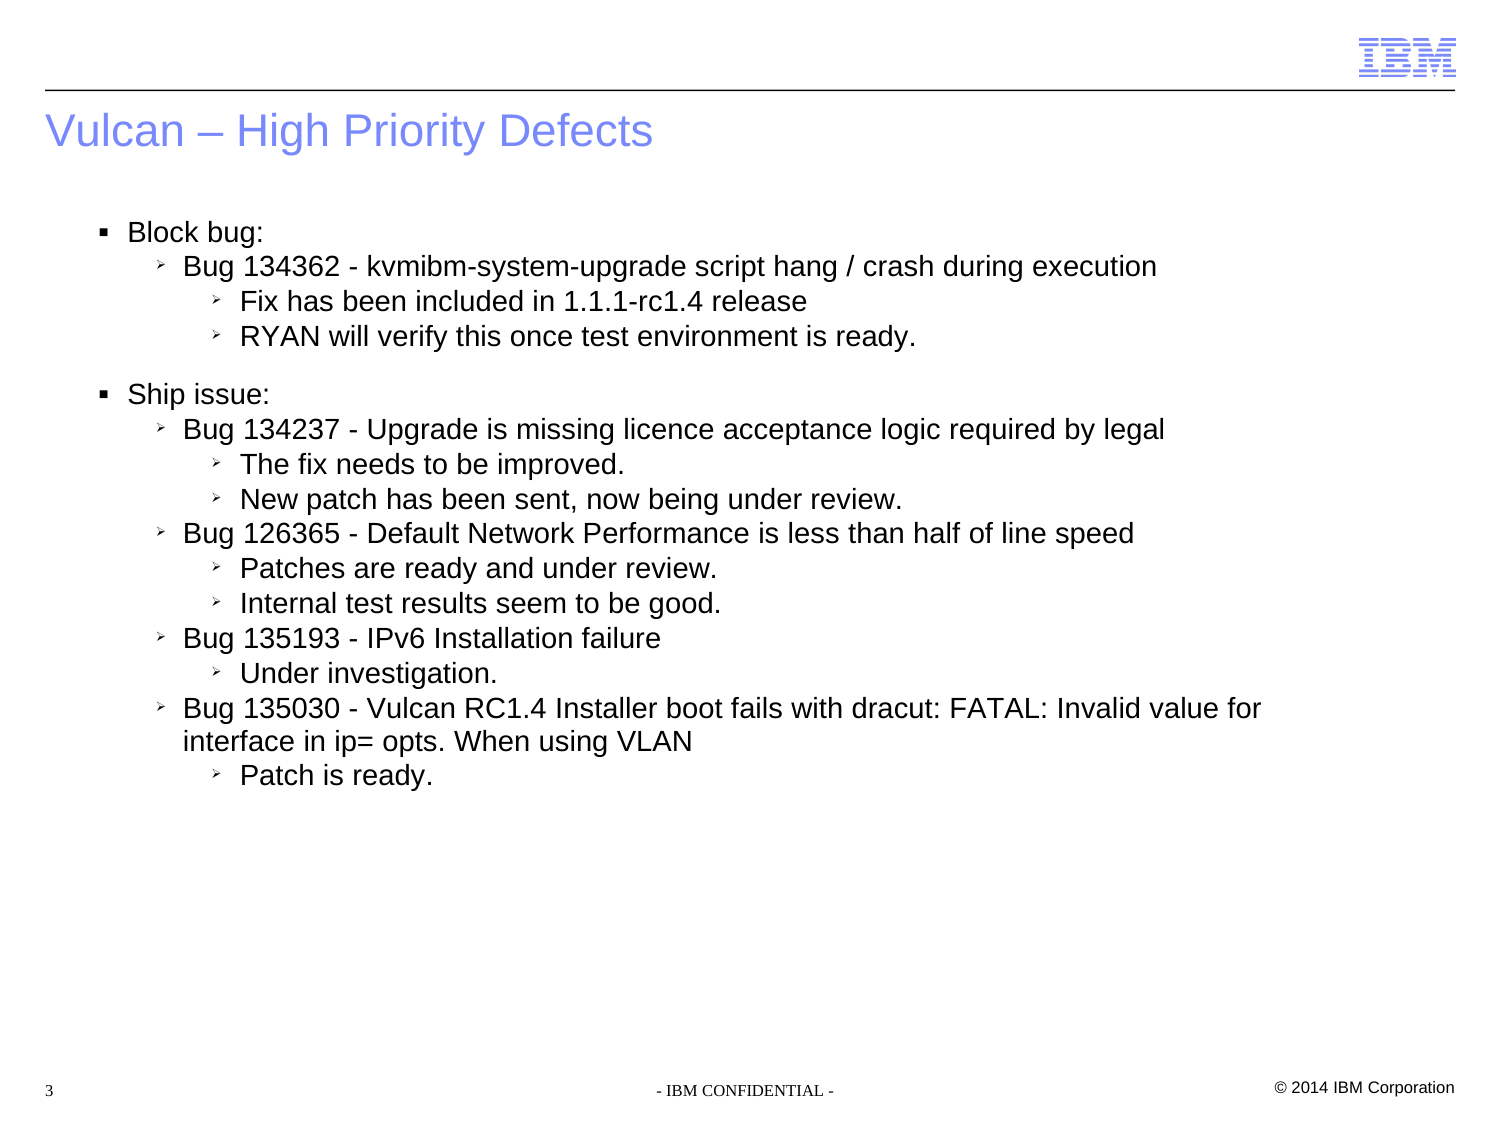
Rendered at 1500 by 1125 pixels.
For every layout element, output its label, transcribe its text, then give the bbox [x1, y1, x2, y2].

list Block bug: Bug 134362 - kvmibm-system-upgrade script hang / crash during execution Fix has been included in 1.1.1-rc1.4 release RYAN will verify this once test environment is ready. Ship issue: Bug 134237 - Upgrade is missing licence acceptance logic required by legal The fix needs to be improved. New patch has been sent, now being under review. Bug 126365 - Default Network Performance is less than half of line speed Patches are ready and under review. Internal test results seem to be good. Bug 135193 - IPv6 Installation failure Under investigation. Bug 135030 - Vulcan RC1.4 Installer boot fails with dracut: FATAL: Invalid value for interface in ip= opts. When using VLAN Patch is ready. [83, 208, 1369, 928]
title Vulcan – High Priority Defects [30, 97, 1456, 203]
picture [1359, 37, 1456, 77]
